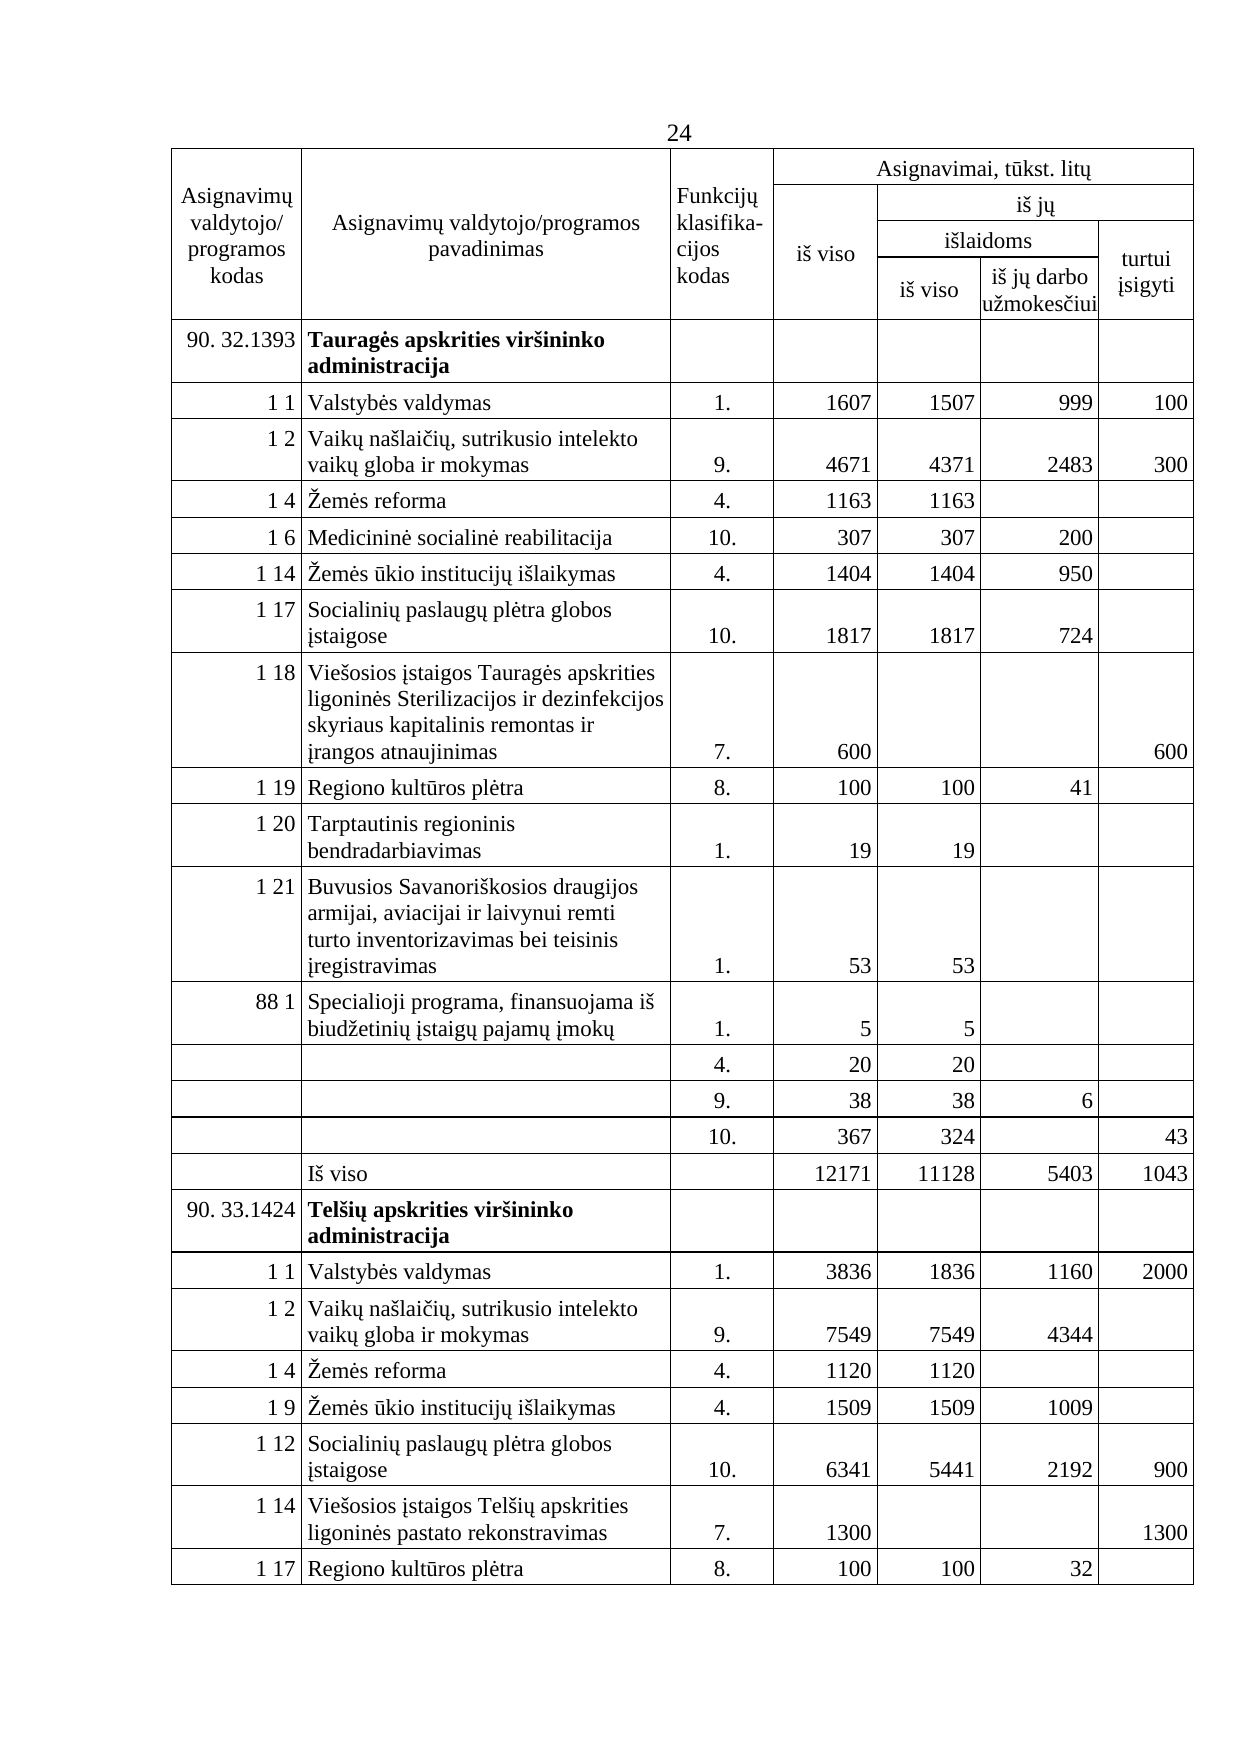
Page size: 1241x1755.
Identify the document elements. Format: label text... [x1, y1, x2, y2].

table_cell Medicininė socialinė reabilitacija [302, 518, 670, 553]
table_cell 7. [671, 1486, 773, 1548]
table_cell [1099, 590, 1193, 652]
table_cell 10. [671, 590, 773, 652]
table_cell 4. [671, 481, 773, 517]
table_cell Žemės ūkio institucijų išlaikymas [302, 554, 670, 589]
table_cell [172, 1081, 301, 1116]
table_cell iš viso [774, 185, 877, 319]
table_cell Viešosios įstaigos Telšių apskrities ligoninės pastato rekonstravimas [302, 1486, 670, 1548]
table_cell 2000 [1099, 1253, 1193, 1288]
table_cell 100 [774, 1549, 877, 1584]
table_cell 88 1 [172, 982, 301, 1044]
table_cell [1099, 518, 1193, 553]
table_cell 5403 [981, 1154, 1098, 1189]
table_cell 1 12 [172, 1424, 301, 1485]
table_cell [981, 1486, 1098, 1548]
table_cell 1607 [774, 383, 877, 418]
table_cell 8. [671, 768, 773, 803]
table_cell Iš viso [302, 1154, 670, 1189]
table_cell [172, 1154, 301, 1189]
table_cell 1300 [1099, 1486, 1193, 1548]
table_cell [302, 1118, 670, 1153]
table_cell Tauragės apskrities viršininko administracija [302, 320, 670, 382]
table_cell iš jų [878, 185, 1193, 220]
table_cell 4. [671, 1351, 773, 1387]
table_cell 1120 [774, 1351, 877, 1387]
table_cell 600 [1099, 653, 1193, 767]
table_cell 10. [671, 1118, 773, 1153]
table_cell 1160 [981, 1253, 1098, 1288]
table_cell [878, 1486, 980, 1548]
table_cell 9. [671, 419, 773, 480]
table_cell [1099, 1549, 1193, 1584]
table_cell [1099, 1351, 1193, 1387]
table_cell 1836 [878, 1253, 980, 1288]
table_cell 7549 [878, 1289, 980, 1350]
table_cell 900 [1099, 1424, 1193, 1485]
table_cell 1 9 [172, 1388, 301, 1423]
table_cell 1. [671, 804, 773, 866]
table_cell 4671 [774, 419, 877, 480]
table_cell 43 [1099, 1118, 1193, 1153]
table_cell 1 17 [172, 590, 301, 652]
table_cell [671, 1190, 773, 1251]
table_cell [1099, 320, 1193, 382]
table_cell [774, 320, 877, 382]
table_cell Valstybės valdymas [302, 383, 670, 418]
table_cell 19 [774, 804, 877, 866]
table_cell 1 14 [172, 1486, 301, 1548]
table_cell 367 [774, 1118, 877, 1153]
table_cell 53 [774, 867, 877, 981]
table_cell Valstybės valdymas [302, 1253, 670, 1288]
table_cell [981, 804, 1098, 866]
table_cell 999 [981, 383, 1098, 418]
table_cell [981, 1118, 1098, 1153]
table_cell [1099, 804, 1193, 866]
table_cell 6341 [774, 1424, 877, 1485]
table_cell 19 [878, 804, 980, 866]
table_cell 38 [774, 1081, 877, 1116]
table_cell 1 1 [172, 383, 301, 418]
table_cell Žemės reforma [302, 481, 670, 517]
table_cell Viešosios įstaigos Tauragės apskrities ligoninės Sterilizacijos ir dezinfekcijos skyriaus kapitalinis remontas ir įrangos atnaujinimas [302, 653, 670, 767]
table_cell 1404 [774, 554, 877, 589]
table_cell 1 6 [172, 518, 301, 553]
table_cell 4. [671, 554, 773, 589]
table_cell 3836 [774, 1253, 877, 1288]
table_cell 300 [1099, 419, 1193, 480]
table_cell 1009 [981, 1388, 1098, 1423]
table_cell Buvusios Savanoriškosios draugijos armijai, aviacijai ir laivynui remti turto inventorizavimas bei teisinis įregistravimas [302, 867, 670, 981]
table_cell [302, 1081, 670, 1116]
table_cell [981, 1351, 1098, 1387]
table_cell Žemės ūkio institucijų išlaikymas [302, 1388, 670, 1423]
table_cell [1099, 1190, 1193, 1251]
table_cell 20 [774, 1045, 877, 1080]
table_cell 11128 [878, 1154, 980, 1189]
table_cell 1300 [774, 1486, 877, 1548]
table_cell 1509 [878, 1388, 980, 1423]
table_cell [1099, 768, 1193, 803]
table_cell 1 17 [172, 1549, 301, 1584]
table_cell 1 20 [172, 804, 301, 866]
table_cell turtui įsigyti [1099, 221, 1193, 319]
table_cell 1 19 [172, 768, 301, 803]
table_cell Regiono kultūros plėtra [302, 1549, 670, 1584]
table_cell 1. [671, 1253, 773, 1288]
table_cell 1120 [878, 1351, 980, 1387]
table_cell 307 [878, 518, 980, 553]
table_cell 5 [878, 982, 980, 1044]
table_cell 4. [671, 1388, 773, 1423]
table_cell 1 4 [172, 481, 301, 517]
table_cell 5441 [878, 1424, 980, 1485]
table_cell [981, 653, 1098, 767]
table_cell 307 [774, 518, 877, 553]
table_cell 4371 [878, 419, 980, 480]
table_cell 1 4 [172, 1351, 301, 1387]
table_cell 90. 32.1393 [172, 320, 301, 382]
table_cell 1163 [878, 481, 980, 517]
table_cell [981, 320, 1098, 382]
table_cell 7. [671, 653, 773, 767]
table_header Asignavimų valdytojo/ programos kodas [172, 149, 301, 319]
table_cell [302, 1045, 670, 1080]
table_cell [1099, 867, 1193, 981]
table_cell 600 [774, 653, 877, 767]
table_cell 1163 [774, 481, 877, 517]
table_cell 324 [878, 1118, 980, 1153]
table_cell 1817 [878, 590, 980, 652]
table_cell [981, 1190, 1098, 1251]
table_cell 1509 [774, 1388, 877, 1423]
table_cell [671, 1154, 773, 1189]
table_cell Tarptautinis regioninis bendradarbiavimas [302, 804, 670, 866]
table_header Asignavimai, tūkst. litų [774, 149, 1193, 184]
table_cell 90. 33.1424 [172, 1190, 301, 1251]
table_cell [878, 320, 980, 382]
table_cell [878, 1190, 980, 1251]
table_cell Vaikų našlaičių, sutrikusio intelekto vaikų globa ir mokymas [302, 419, 670, 480]
table_cell 100 [774, 768, 877, 803]
table_cell 10. [671, 518, 773, 553]
table_cell 1. [671, 383, 773, 418]
table_cell 1507 [878, 383, 980, 418]
table_cell [878, 653, 980, 767]
table_cell [981, 982, 1098, 1044]
table_cell [981, 481, 1098, 517]
table_cell 100 [878, 1549, 980, 1584]
table_cell 9. [671, 1289, 773, 1350]
table_cell 2192 [981, 1424, 1098, 1485]
table_cell 1817 [774, 590, 877, 652]
table_cell 53 [878, 867, 980, 981]
table_cell 7549 [774, 1289, 877, 1350]
table_cell 9. [671, 1081, 773, 1116]
table_cell Specialioji programa, finansuojama iš biudžetinių įstaigų pajamų įmokų [302, 982, 670, 1044]
table_cell 1 2 [172, 419, 301, 480]
table_cell 41 [981, 768, 1098, 803]
table_cell [1099, 1045, 1193, 1080]
table_cell [1099, 982, 1193, 1044]
table_cell [981, 867, 1098, 981]
table_cell 1 18 [172, 653, 301, 767]
table_cell 950 [981, 554, 1098, 589]
table_cell 1043 [1099, 1154, 1193, 1189]
table_cell [1099, 481, 1193, 517]
table_cell Socialinių paslaugų plėtra globos įstaigose [302, 1424, 670, 1485]
table_cell [774, 1190, 877, 1251]
table_cell [172, 1118, 301, 1153]
table_cell 1404 [878, 554, 980, 589]
table_cell 4344 [981, 1289, 1098, 1350]
table_cell 1 21 [172, 867, 301, 981]
table_cell 1. [671, 982, 773, 1044]
table_cell iš viso [878, 258, 980, 319]
table_cell 32 [981, 1549, 1098, 1584]
table_header Asignavimų valdytojo/programos pavadinimas [302, 149, 670, 319]
table_cell 5 [774, 982, 877, 1044]
table_cell 200 [981, 518, 1098, 553]
table_header Funkcijų klasifika-cijos kodas [671, 149, 773, 319]
table_cell 12171 [774, 1154, 877, 1189]
table_cell 38 [878, 1081, 980, 1116]
table_cell [671, 320, 773, 382]
table_cell 4. [671, 1045, 773, 1080]
table_cell 1. [671, 867, 773, 981]
table_cell [172, 1045, 301, 1080]
table_cell Regiono kultūros plėtra [302, 768, 670, 803]
table_cell išlaidoms [878, 221, 1098, 256]
table_cell Socialinių paslaugų plėtra globos įstaigose [302, 590, 670, 652]
table_cell 100 [878, 768, 980, 803]
table_cell 1 1 [172, 1253, 301, 1288]
table_cell [1099, 1388, 1193, 1423]
table_cell 8. [671, 1549, 773, 1584]
table_cell [1099, 1289, 1193, 1350]
table_cell 1 14 [172, 554, 301, 589]
table_cell 100 [1099, 383, 1193, 418]
table_cell 724 [981, 590, 1098, 652]
table_cell iš jų darbo užmokesčiui [981, 258, 1098, 319]
table_cell 10. [671, 1424, 773, 1485]
table_cell [1099, 554, 1193, 589]
table_cell [981, 1045, 1098, 1080]
table_cell Žemės reforma [302, 1351, 670, 1387]
table_cell 6 [981, 1081, 1098, 1116]
table_cell Vaikų našlaičių, sutrikusio intelekto vaikų globa ir mokymas [302, 1289, 670, 1350]
table_cell 20 [878, 1045, 980, 1080]
table_cell 1 2 [172, 1289, 301, 1350]
table_cell 2483 [981, 419, 1098, 480]
table_cell [1099, 1081, 1193, 1116]
table_cell Telšių apskrities viršininko administracija [302, 1190, 670, 1251]
